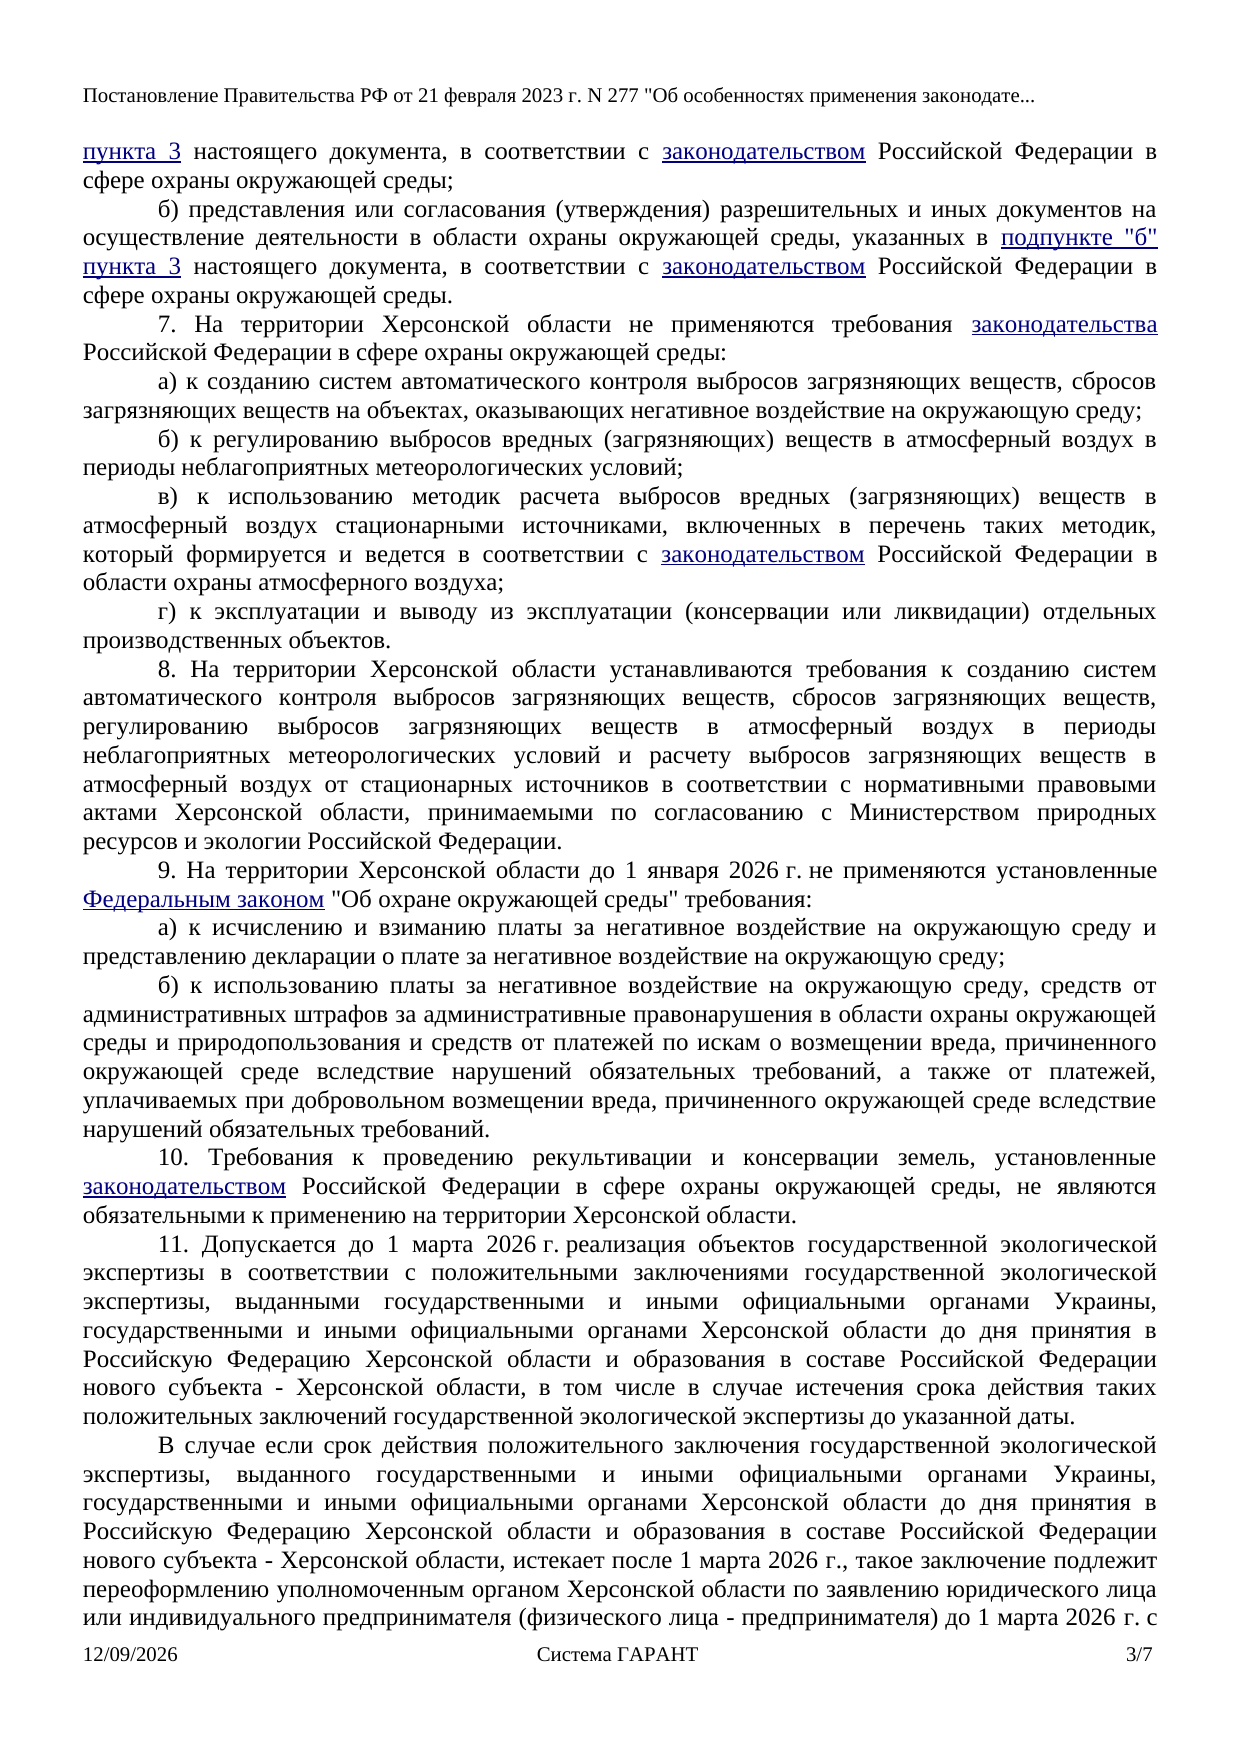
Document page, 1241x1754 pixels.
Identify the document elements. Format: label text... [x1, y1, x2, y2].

text 7. На территории Херсонской области не применяются требования законодательства Российской Федерации в сфере охраны окружающей среды: [83, 309, 1157, 366]
text 9. На территории Херсонской области до 1 января 2026 г. не применяются установленные Федеральным законом "Об охране окружающей среды" требования: [83, 855, 1157, 912]
text б) представления или согласования (утверждения) разрешительных и иных документов на осуществление деятельности в области охраны окружающей среды, указанных в подпункте "б" пункта 3 настоящего документа, в соответствии с законодательством Российской Федерации в сфере охраны окружающей среды. [83, 194, 1157, 309]
text в) к использованию методик расчета выбросов вредных (загрязняющих) веществ в атмосферный воздух стационарными источниками, включенных в перечень таких методик, который формируется и ведется в соответствии с законодательством Российской Федерации в области охраны атмосферного воздуха; [83, 481, 1157, 596]
text 10. Требования к проведению рекультивации и консервации земель, установленные законодательством Российской Федерации в сфере охраны окружающей среды, не являются обязательными к применению на территории Херсонской области. [83, 1142, 1157, 1229]
text а) к исчислению и взиманию платы за негативное воздействие на окружающую среду и представлению декларации о плате за негативное воздействие на окружающую среду; [83, 912, 1157, 970]
text 8. На территории Херсонской области устанавливаются требования к созданию систем автоматического контроля выбросов загрязняющих веществ, сбросов загрязняющих веществ, регулированию выбросов загрязняющих веществ в атмосферный воздух в периоды неблагоприятных метеорологических условий и расчету выбросов загрязняющих веществ в атмосферный воздух от стационарных источников в соответствии с нормативными правовыми актами Херсонской области, принимаемыми по согласованию с Министерством природных ресурсов и экологии Российской Федерации. [83, 654, 1157, 855]
text а) к созданию систем автоматического контроля выбросов загрязняющих веществ, сбросов загрязняющих веществ на объектах, оказывающих негативное воздействие на окружающую среду; [83, 366, 1157, 424]
text б) к регулированию выбросов вредных (загрязняющих) веществ в атмосферный воздух в периоды неблагоприятных метеорологических условий; [83, 424, 1157, 481]
text г) к эксплуатации и выводу из эксплуатации (консервации или ликвидации) отдельных производственных объектов. [83, 596, 1157, 654]
text б) к использованию платы за негативное воздействие на окружающую среду, средств от административных штрафов за административные правонарушения в области охраны окружающей среды и природопользования и средств от платежей по искам о возмещении вреда, причиненного окружающей среде вследствие нарушений обязательных требований, а также от платежей, уплачиваемых при добровольном возмещении вреда, причиненного окружающей среде вследствие нарушений обязательных требований. [83, 970, 1157, 1142]
text В случае если срок действия положительного заключения государственной экологической экспертизы, выданного государственными и иными официальными органами Украины, государственными и иными официальными органами Херсонской области до дня принятия в Российскую Федерацию Херсонской области и образования в составе Российской Федерации нового субъекта - Херсонской области, истекает после 1 марта 2026 г., такое заключение подлежит переоформлению уполномоченным органом Херсонской области по заявлению юридического лица или индивидуального предпринимателя (физического лица - предпринимателя) до 1 марта 2026 г. с [83, 1430, 1157, 1631]
text пункта 3 настоящего документа, в соответствии с законодательством Российской Федерации в сфере охраны окружающей среды; [83, 136, 1157, 194]
text 11. Допускается до 1 марта 2026 г. реализация объектов государственной экологической экспертизы в соответствии с положительными заключениями государственной экологической экспертизы, выданными государственными и иными официальными органами Украины, государственными и иными официальными органами Херсонской области до дня принятия в Российскую Федерацию Херсонской области и образования в составе Российской Федерации нового субъекта - Херсонской области, в том числе в случае истечения срока действия таких положительных заключений государственной экологической экспертизы до указанной даты. [83, 1229, 1157, 1430]
